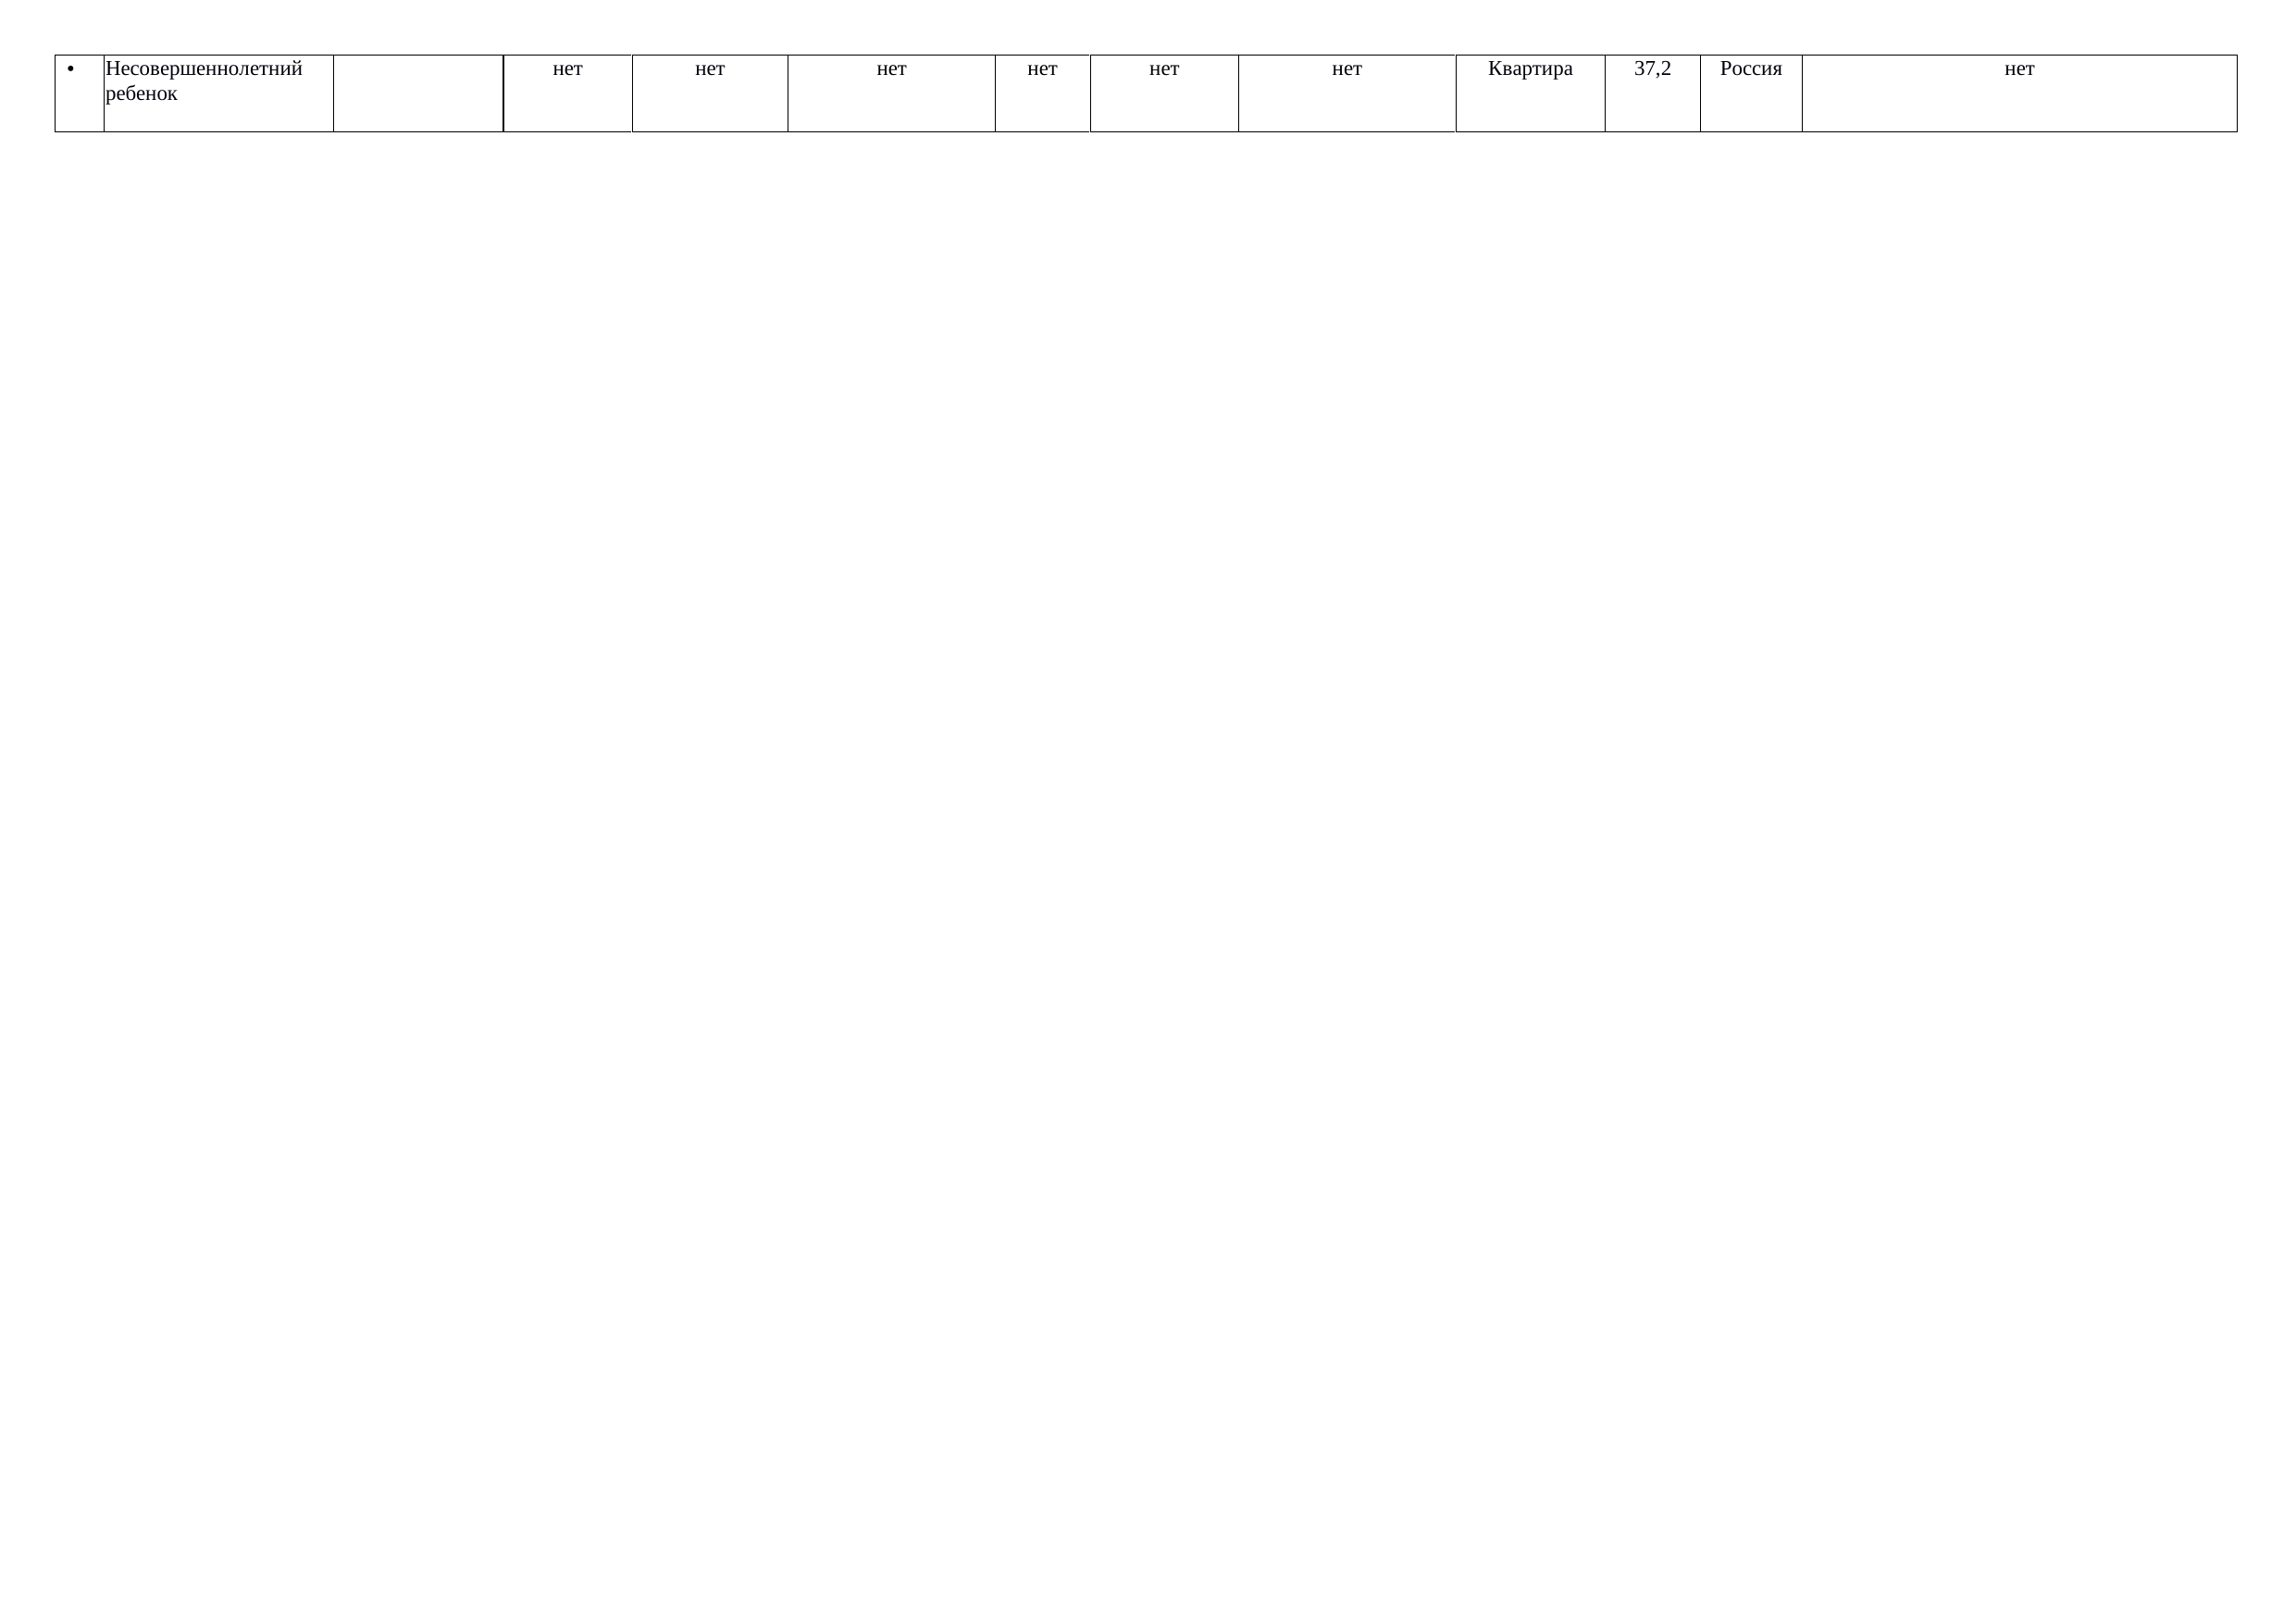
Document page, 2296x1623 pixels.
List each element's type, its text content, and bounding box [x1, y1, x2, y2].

table_cell нет [788, 56, 995, 131]
table_cell нет [1803, 56, 2237, 131]
table_cell нет [1091, 56, 1238, 131]
table_cell нет [633, 56, 788, 131]
table_cell Квартира [1457, 56, 1605, 131]
table_cell нет [996, 56, 1089, 131]
table_cell [56, 56, 104, 131]
table_cell нет [504, 56, 631, 131]
table_cell [334, 56, 503, 131]
table_cell нет [1239, 56, 1455, 131]
table_cell 37,2 [1606, 56, 1700, 131]
table_cell Россия [1701, 56, 1802, 131]
table_cell Несовершеннолетний ребенок [105, 56, 333, 131]
